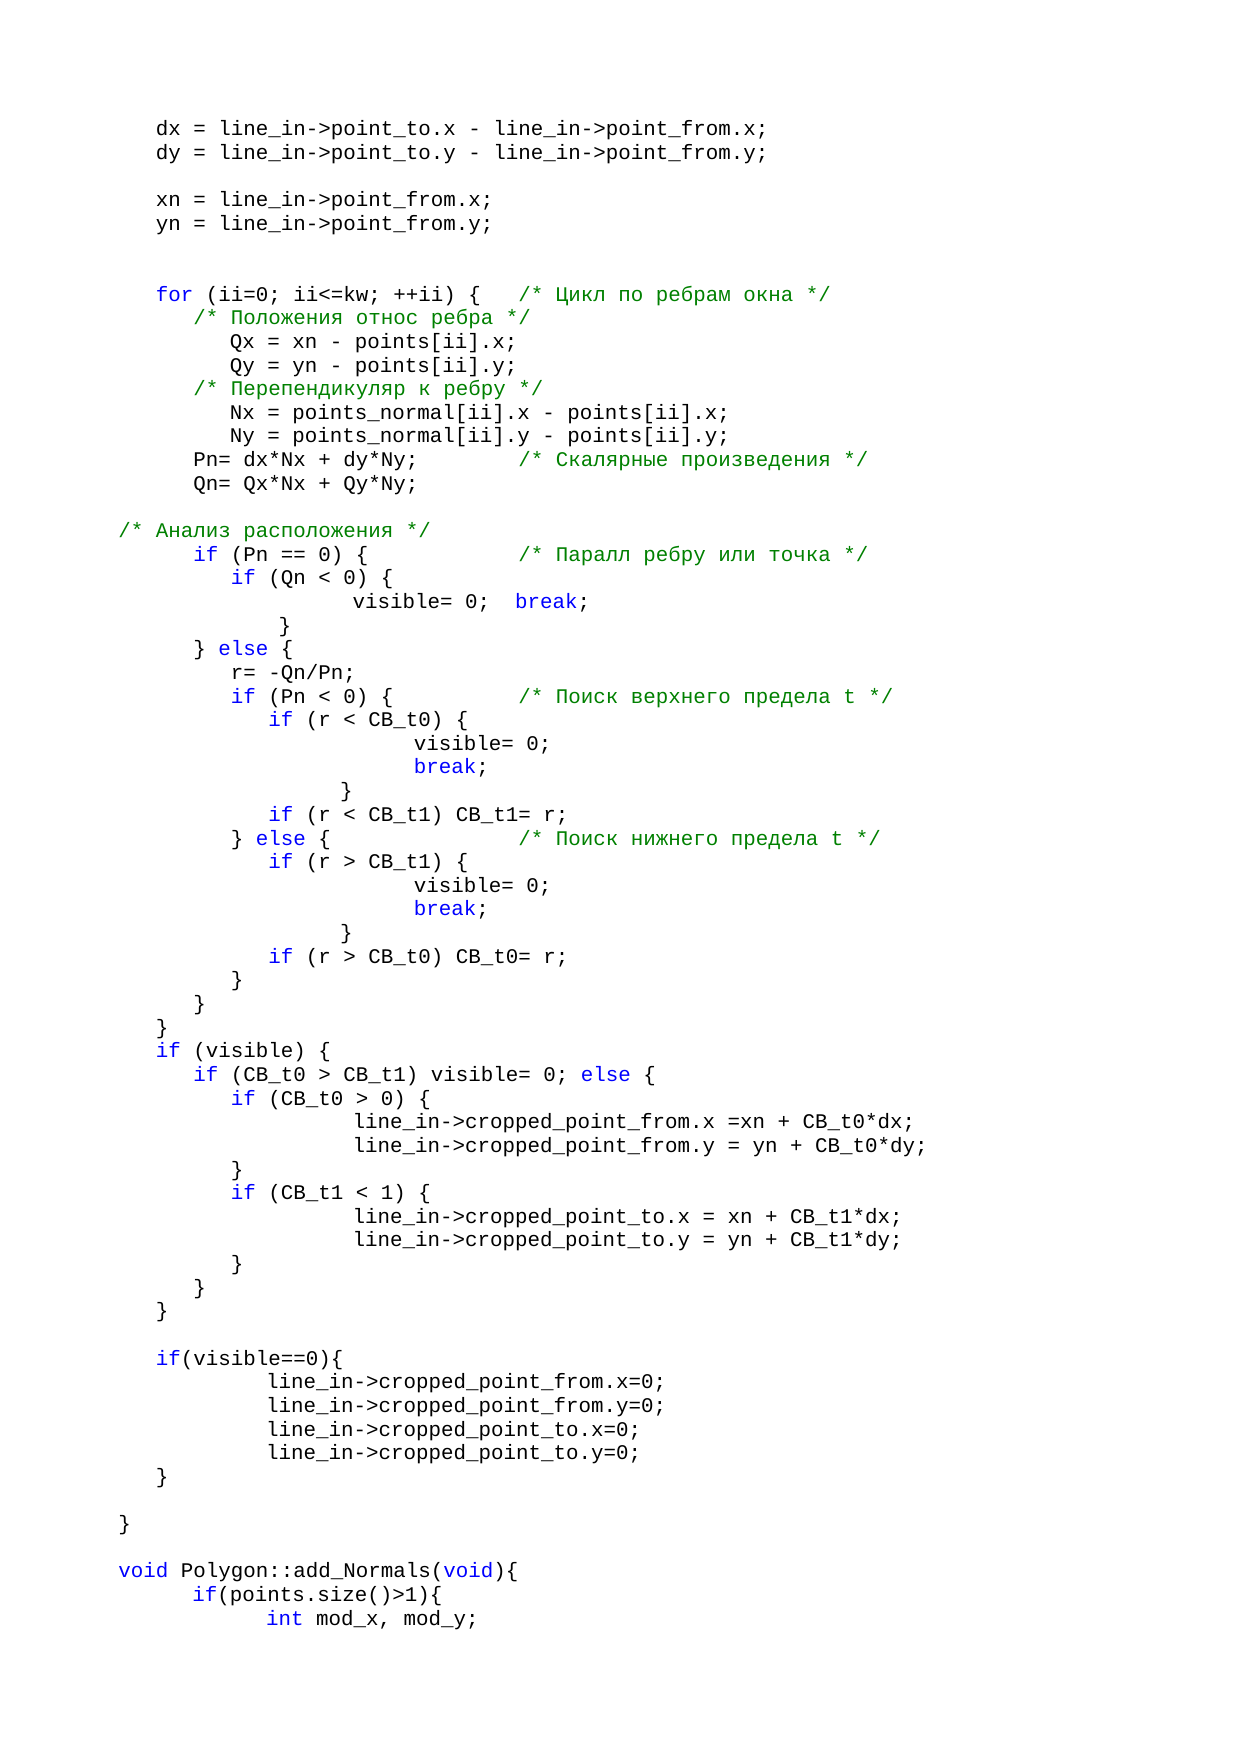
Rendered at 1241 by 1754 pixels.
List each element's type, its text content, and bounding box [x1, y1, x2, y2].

text /* Перепендикуляр к ребру */ [118, 378, 1122, 402]
text if (CB_t1 < 1) { [118, 1182, 1122, 1206]
text if (CB_t0 > 0) { [118, 1088, 1122, 1111]
text void Polygon::add_Normals(void){ [118, 1561, 1122, 1584]
text for (ii=0; ii<=kw; ++ii) { /* Цикл по ребрам окна */ [118, 284, 1122, 307]
text dy = line_in->point_to.y - line_in->point_from.y; [118, 142, 1122, 165]
text if(visible==0){ [118, 1348, 1122, 1371]
text visible= 0; break; [118, 591, 1122, 615]
text if (r < CB_t1) CB_t1= r; [118, 804, 1122, 827]
text break; [118, 757, 1122, 780]
text line_in->cropped_point_from.x=0; [118, 1371, 1122, 1395]
text break; [118, 898, 1122, 922]
text /* Положения относ ребра */ [118, 307, 1122, 331]
text } [118, 993, 1122, 1017]
text } else { /* Поиск нижнего предела t */ [118, 827, 1122, 851]
text line_in->cropped_point_from.y = yn + CB_t0*dy; [118, 1135, 1122, 1158]
text Qx = xn - points[ii].x; [118, 331, 1122, 354]
text line_in->cropped_point_to.x=0; [118, 1419, 1122, 1442]
text if (Qn < 0) { [118, 567, 1122, 591]
text } [118, 615, 1122, 638]
text yn = line_in->point_from.y; [118, 213, 1122, 236]
text Ny = points_normal[ii].y - points[ii].y; [118, 426, 1122, 449]
text } [118, 1158, 1122, 1182]
text if (visible) { [118, 1040, 1122, 1064]
text if (Pn < 0) { /* Поиск верхнего предела t */ [118, 686, 1122, 709]
text int mod_x, mod_y; [118, 1608, 1122, 1631]
text /* Анализ расположения */ [118, 520, 1122, 544]
text visible= 0; [118, 733, 1122, 757]
text } [118, 1253, 1122, 1277]
text } [118, 1277, 1122, 1300]
text } [118, 1017, 1122, 1040]
text if (r > CB_t0) CB_t0= r; [118, 946, 1122, 969]
text if (CB_t0 > CB_t1) visible= 0; else { [118, 1064, 1122, 1088]
text } [118, 969, 1122, 993]
text r= -Qn/Pn; [118, 662, 1122, 686]
text Pn= dx*Nx + dy*Ny; /* Скалярные произведения */ [118, 449, 1122, 473]
text Qn= Qx*Nx + Qy*Ny; [118, 473, 1122, 496]
text if (Pn == 0) { /* Паралл ребру или точка */ [118, 544, 1122, 567]
text line_in->cropped_point_from.x =xn + CB_t0*dx; [118, 1111, 1122, 1135]
text visible= 0; [118, 875, 1122, 898]
text } [118, 1466, 1122, 1489]
text dx = line_in->point_to.x - line_in->point_from.x; [118, 118, 1122, 142]
text line_in->cropped_point_to.x = xn + CB_t1*dx; [118, 1206, 1122, 1229]
text if(points.size()>1){ [118, 1584, 1122, 1608]
text } [118, 780, 1122, 804]
text Nx = points_normal[ii].x - points[ii].x; [118, 402, 1122, 426]
text if (r < CB_t0) { [118, 709, 1122, 733]
text line_in->cropped_point_to.y = yn + CB_t1*dy; [118, 1229, 1122, 1253]
text Qy = yn - points[ii].y; [118, 354, 1122, 378]
text } else { [118, 638, 1122, 662]
text line_in->cropped_point_to.y=0; [118, 1442, 1122, 1466]
text if (r > CB_t1) { [118, 851, 1122, 875]
text line_in->cropped_point_from.y=0; [118, 1395, 1122, 1419]
text } [118, 922, 1122, 946]
text } [118, 1513, 1122, 1537]
text } [118, 1300, 1122, 1324]
text xn = line_in->point_from.x; [118, 189, 1122, 213]
